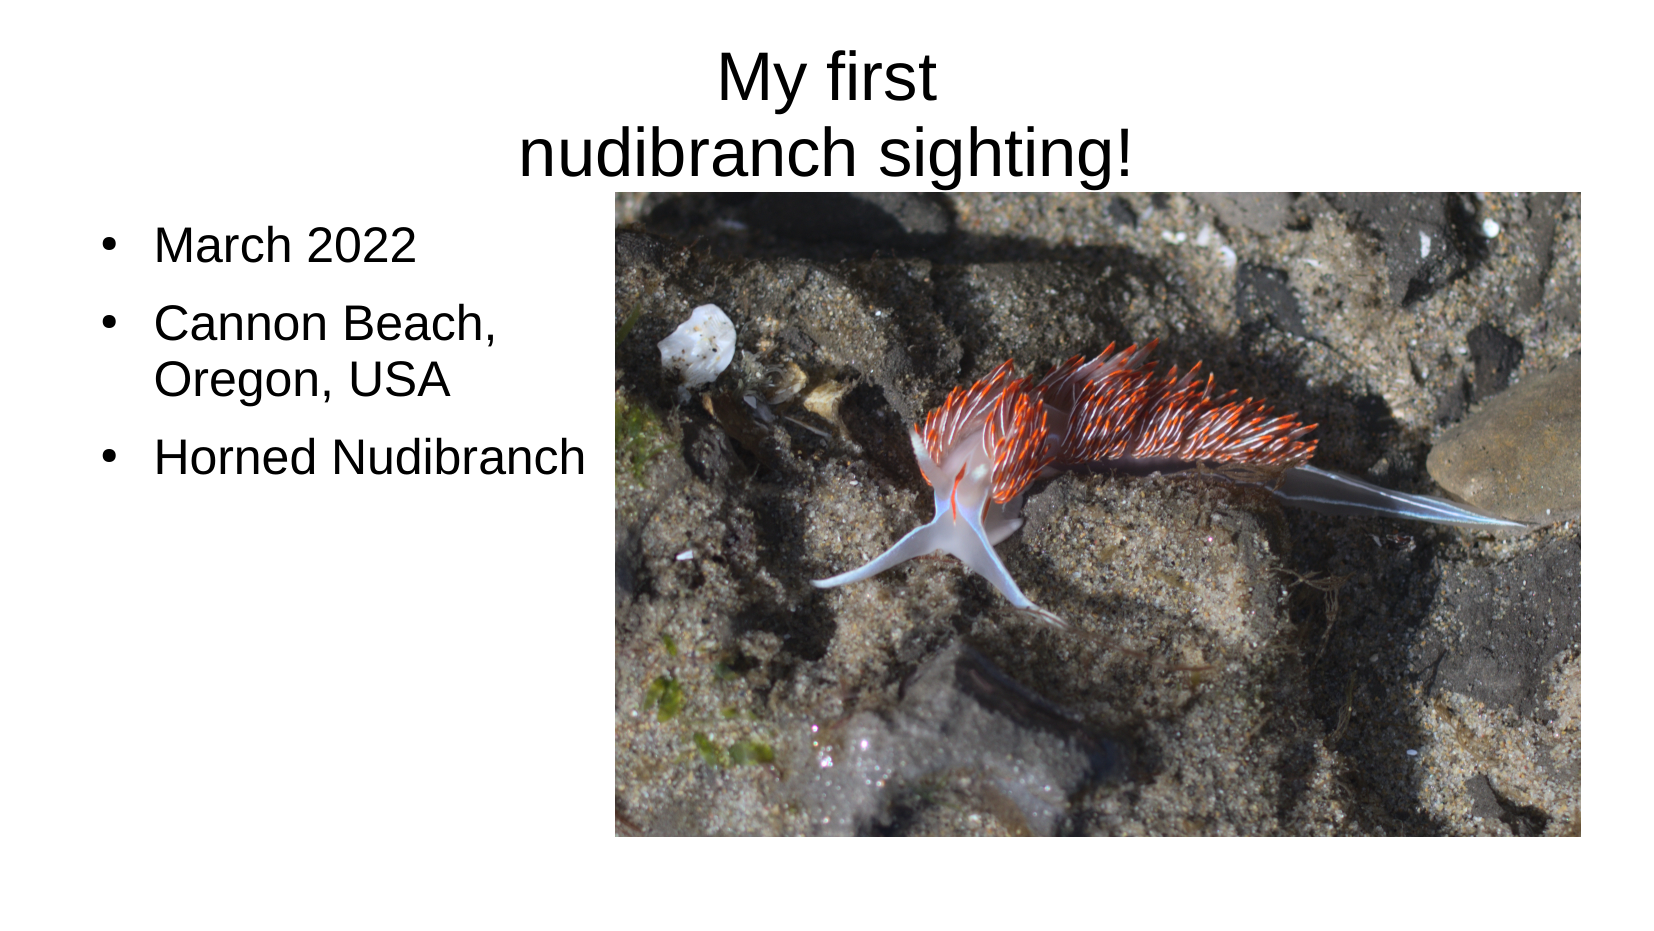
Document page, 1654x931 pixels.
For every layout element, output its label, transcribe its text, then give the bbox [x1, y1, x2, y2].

picture [615, 192, 1581, 837]
title My first nudibranch sighting! [82, 37, 1571, 193]
list March 2022 Cannon Beach, Oregon, USA Horned Nudibranch [82, 217, 615, 758]
